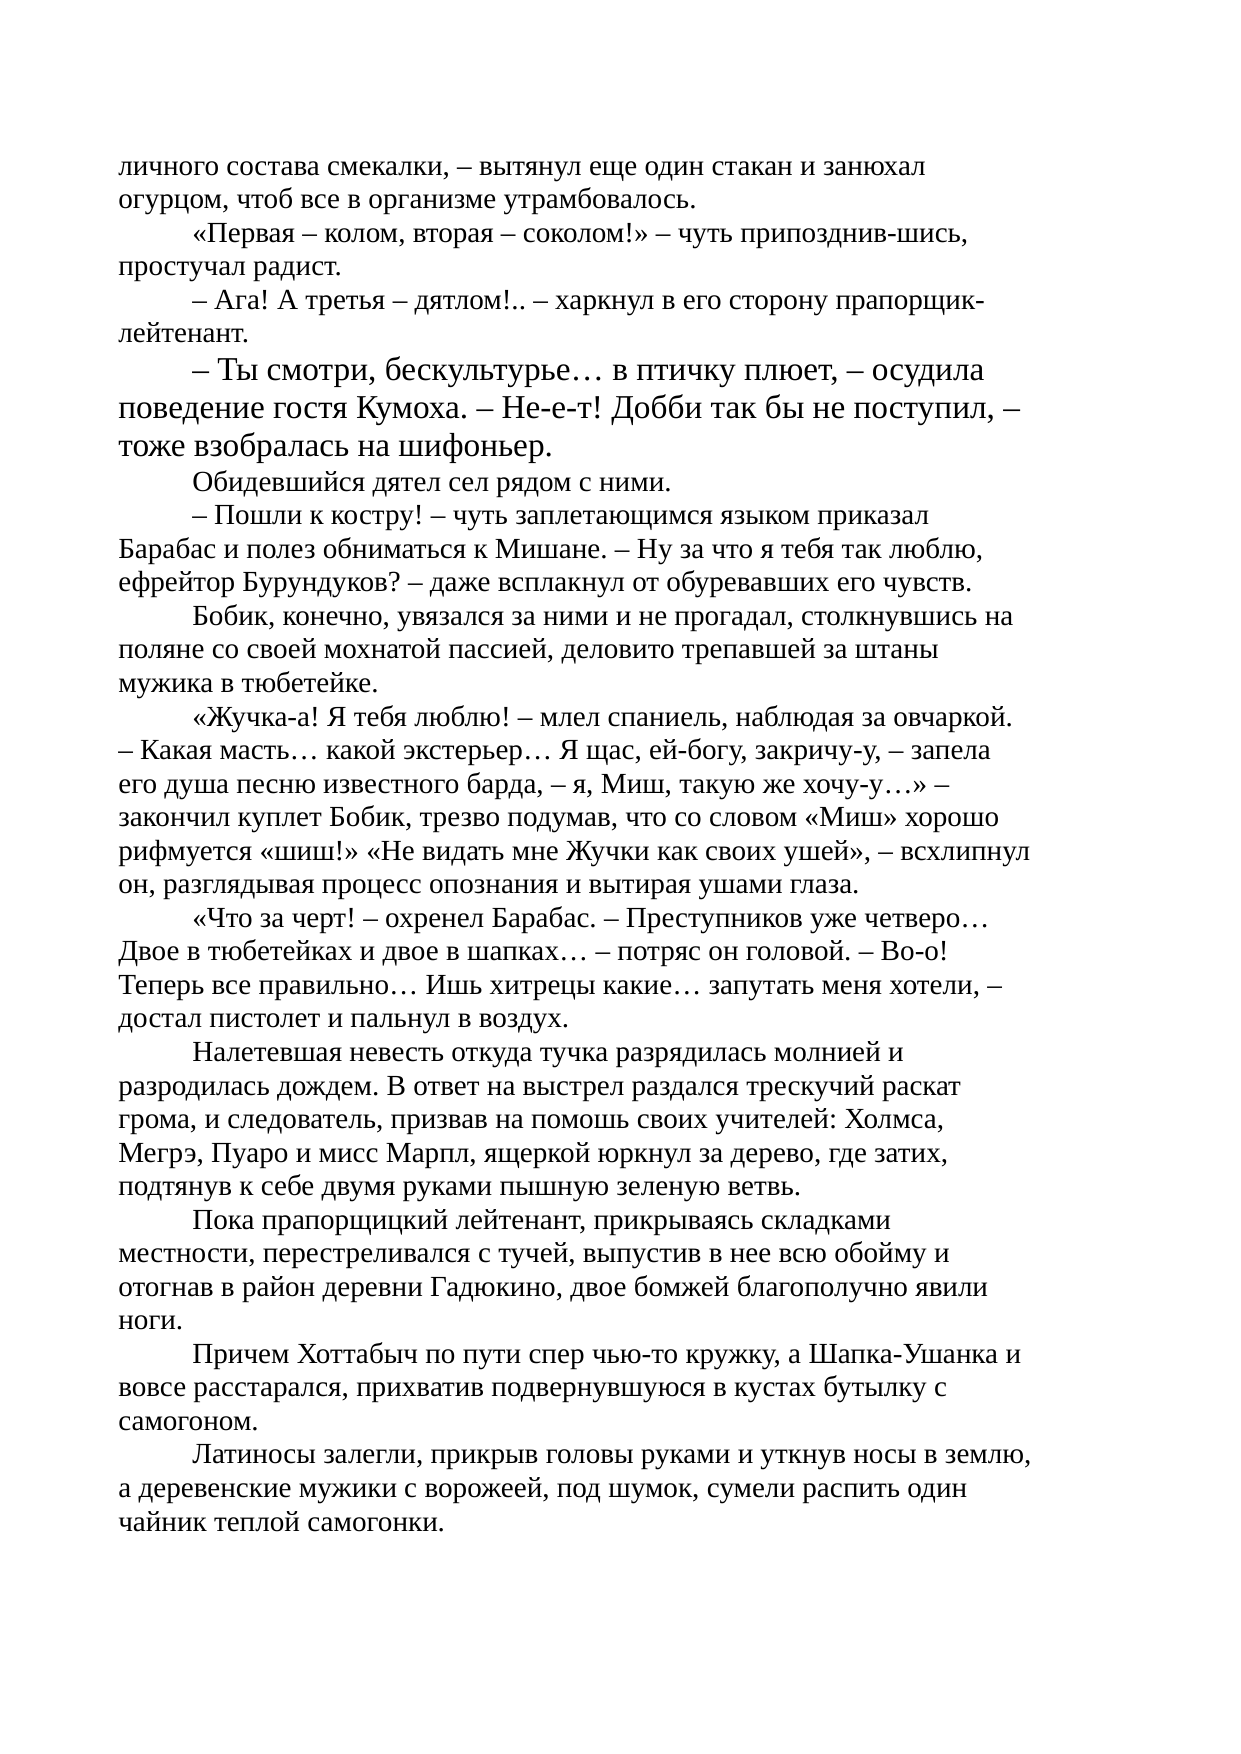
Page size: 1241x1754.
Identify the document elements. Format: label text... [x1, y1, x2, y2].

text Обидевшийся дятел сел рядом с ними. [118, 464, 1033, 497]
text «Жучка-а! Я тебя люблю! – млел спаниель, наблюдая за овчаркой. – Какая масть… какой экстерьер… Я щас, ей-богу, закричу-у, – запела его душа песню известного барда, – я, Миш, такую же хочу-у…» – закончил куплет Бобик, трезво подумав, что со словом «Миш» хорошо рифмуется «шиш!» «Не видать мне Жучки как своих ушей», – всхлипнул он, разглядывая процесс опознания и вытирая ушами глаза. [118, 699, 1033, 900]
text Бобик, конечно, увязался за ними и не прогадал, столкнувшись на поляне со своей мохнатой пассией, деловито трепавшей за штаны мужика в тюбетейке. [118, 598, 1033, 699]
text – Ты смотри, бескультурье… в птичку плюет, – осудила поведение гостя Кумоха. – Не-е-т! Добби так бы не поступил, – тоже взобралась на шифоньер. [118, 349, 1033, 464]
text «Первая – колом, вторая – соколом!» – чуть припозднив-шись, простучал радист. [118, 215, 1033, 282]
text – Пошли к костру! – чуть заплетающимся языком приказал Барабас и полез обниматься к Мишане. – Ну за что я тебя так люблю, ефрейтор Бурундуков? – даже всплакнул от обуревавших его чувств. [118, 497, 1033, 598]
text личного состава смекалки, – вытянул еще один стакан и занюхал огурцом, чтоб все в организме утрамбовалось. [118, 148, 1033, 215]
text Причем Хоттабыч по пути спер чью-то кружку, а Шапка-Ушанка и вовсе расстарался, прихватив подвернувшуюся в кустах бутылку с самогоном. [118, 1336, 1033, 1437]
text Латиносы залегли, прикрыв головы руками и уткнув носы в землю, а деревенские мужики с ворожеей, под шумок, сумели распить один чайник теплой самогонки. [118, 1437, 1033, 1537]
text – Ага! А третья – дятлом!.. – харкнул в его сторону прапорщик-лейтенант. [118, 282, 1033, 349]
text Пока прапорщицкий лейтенант, прикрываясь складками местности, перестреливался с тучей, выпустив в нее всю обойму и отогнав в район деревни Гадюкино, двое бомжей благополучно явили ноги. [118, 1202, 1033, 1336]
text «Что за черт! – охренел Барабас. – Преступников уже четверо… Двое в тюбетейках и двое в шапках… – потряс он головой. – Во-о! Теперь все правильно… Ишь хитрецы какие… запутать меня хотели, – достал пистолет и пальнул в воздух. [118, 900, 1033, 1034]
text Налетевшая невесть откуда тучка разрядилась молнией и разродилась дождем. В ответ на выстрел раздался трескучий раскат грома, и следователь, призвав на помошь своих учителей: Холмса, Мегрэ, Пуаро и мисс Марпл, ящеркой юркнул за дерево, где затих, подтянув к себе двумя руками пышную зеленую ветвь. [118, 1034, 1033, 1202]
